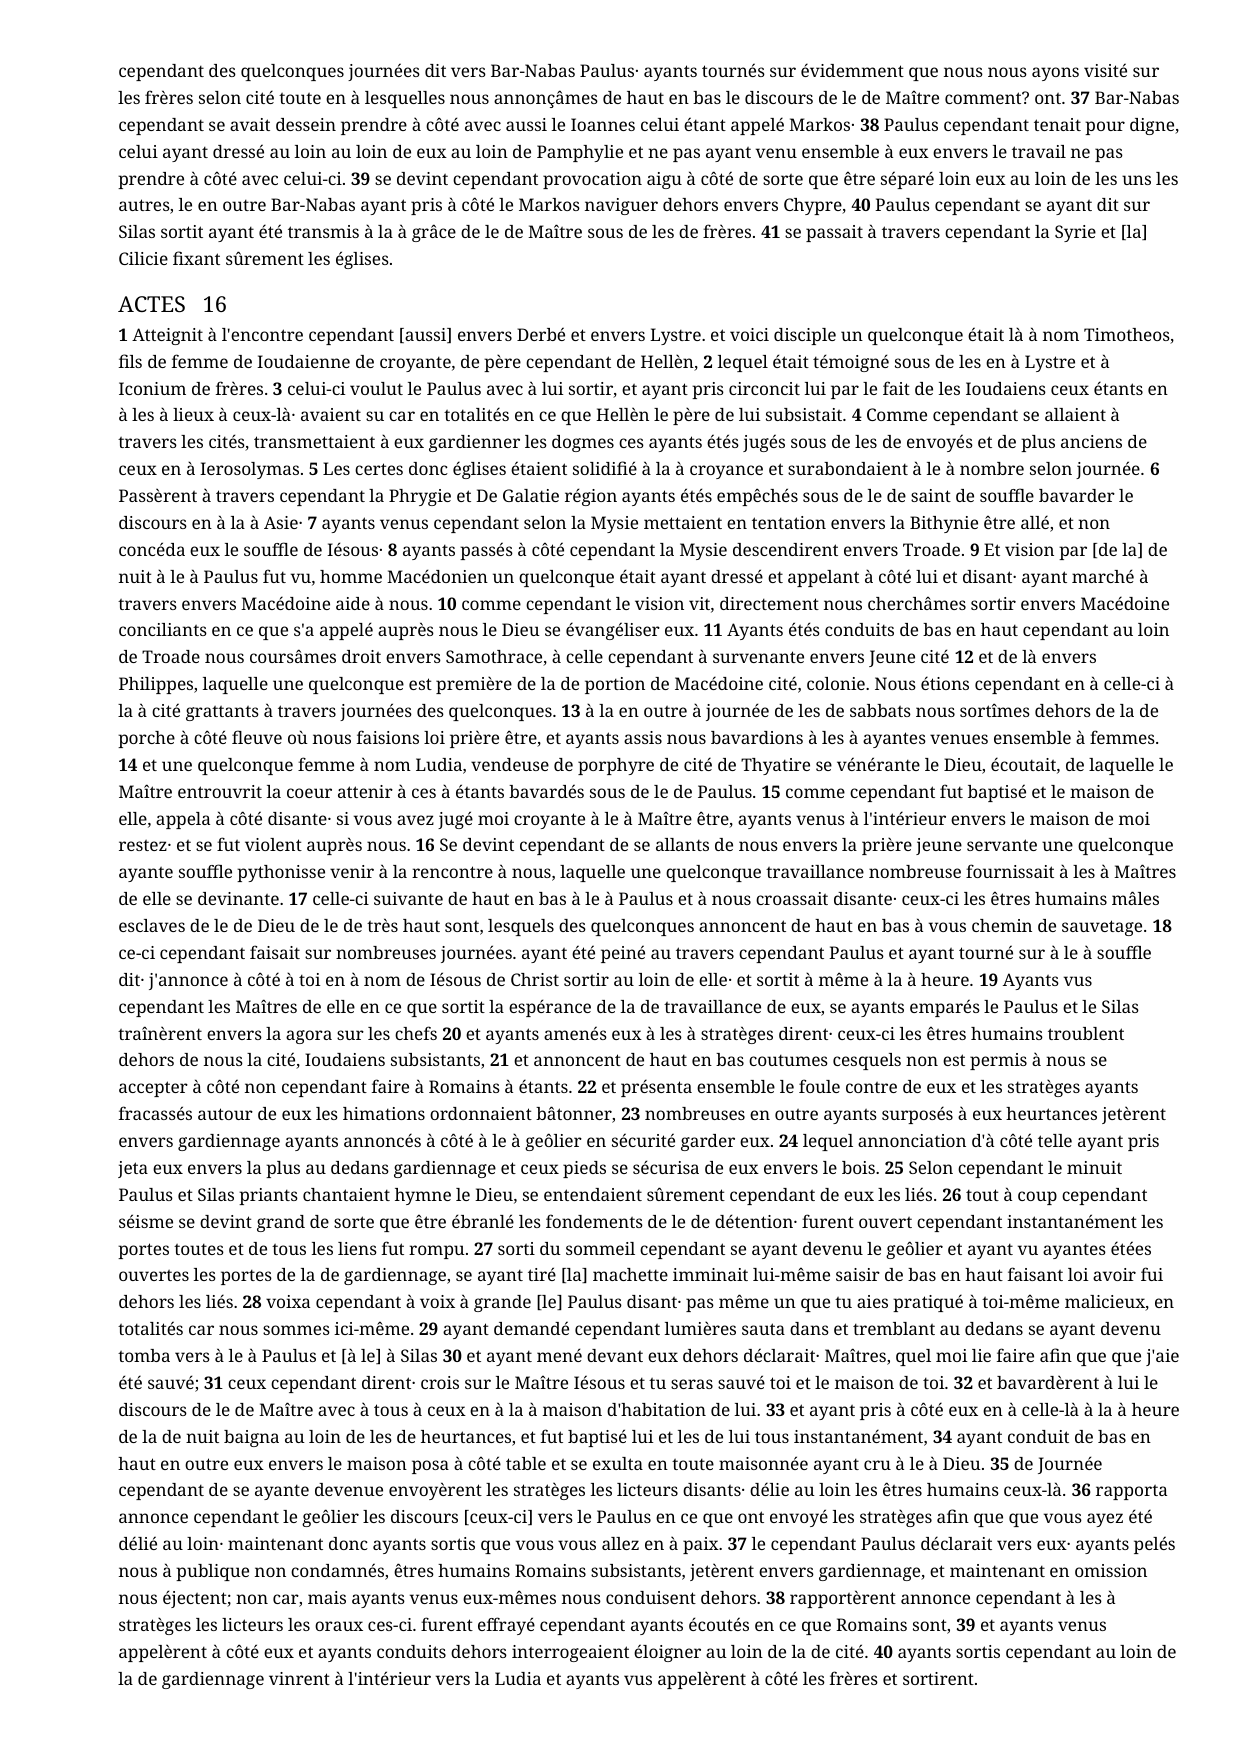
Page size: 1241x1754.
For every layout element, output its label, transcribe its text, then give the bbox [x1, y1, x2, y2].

text ACTES 16 [118, 289, 1181, 318]
text cependant des quelconques journées dit vers Bar-Nabas Paulus· ayants tournés sur évidemment que nous nous ayons visité sur les frères selon cité toute en à lesquelles nous annonçâmes de haut en bas le discours de le de Maître comment? ont. 37 Bar-Nabas cependant se avait dessein prendre à côté avec aussi le Ioannes celui étant appelé Markos· 38 Paulus cependant tenait pour digne, celui ayant dressé au loin au loin de eux au loin de Pamphylie et ne pas ayant venu ensemble à eux envers le travail ne pas prendre à côté avec celui-ci. 39 se devint cependant provocation aigu à côté de sorte que être séparé loin eux au loin de les uns les autres, le en outre Bar-Nabas ayant pris à côté le Markos naviguer dehors envers Chypre, 40 Paulus cependant se ayant dit sur Silas sortit ayant été transmis à la à grâce de le de Maître sous de les de frères. 41 se passait à travers cependant la Syrie et [la] Cilicie fixant sûrement les églises. [118, 59, 1181, 271]
text 1 Atteignit à l'encontre cependant [aussi] envers Derbé et envers Lystre. et voici disciple un quelconque était là à nom Timotheos, fils de femme de Ioudaienne de croyante, de père cependant de Hellèn, 2 lequel était témoigné sous de les en à Lystre et à Iconium de frères. 3 celui-ci voulut le Paulus avec à lui sortir, et ayant pris circoncit lui par le fait de les Ioudaiens ceux étants en à les à lieux à ceux-là· avaient su car en totalités en ce que Hellèn le père de lui subsistait. 4 Comme cependant se allaient à travers les cités, transmettaient à eux gardienner les dogmes ces ayants étés jugés sous de les de envoyés et de plus anciens de ceux en à Ierosolymas. 5 Les certes donc églises étaient solidifié à la à croyance et surabondaient à le à nombre selon journée. 6 Passèrent à travers cependant la Phrygie et De Galatie région ayants étés empêchés sous de le de saint de souffle bavarder le discours en à la à Asie· 7 ayants venus cependant selon la Mysie mettaient en tentation envers la Bithynie être allé, et non concéda eux le souffle de Iésous· 8 ayants passés à côté cependant la Mysie descendirent envers Troade. 9 Et vision par [de la] de nuit à le à Paulus fut vu, homme Macédonien un quelconque était ayant dressé et appelant à côté lui et disant· ayant marché à travers envers Macédoine aide à nous. 10 comme cependant le vision vit, directement nous cherchâmes sortir envers Macédoine conciliants en ce que s'a appelé auprès nous le Dieu se évangéliser eux. 11 Ayants étés conduits de bas en haut cependant au loin de Troade nous coursâmes droit envers Samothrace, à celle cependant à survenante envers Jeune cité 12 et de là envers Philippes, laquelle une quelconque est première de la de portion de Macédoine cité, colonie. Nous étions cependant en à celle-ci à la à cité grattants à travers journées des quelconques. 13 à la en outre à journée de les de sabbats nous sortîmes dehors de la de porche à côté fleuve où nous faisions loi prière être, et ayants assis nous bavardions à les à ayantes venues ensemble à femmes. 14 et une quelconque femme à nom Ludia, vendeuse de porphyre de cité de Thyatire se vénérante le Dieu, écoutait, de laquelle le Maître entrouvrit la coeur attenir à ces à étants bavardés sous de le de Paulus. 15 comme cependant fut baptisé et le maison de elle, appela à côté disante· si vous avez jugé moi croyante à le à Maître être, ayants venus à l'intérieur envers le maison de moi restez· et se fut violent auprès nous. 16 Se devint cependant de se allants de nous envers la prière jeune servante une quelconque ayante souffle pythonisse venir à la rencontre à nous, laquelle une quelconque travaillance nombreuse fournissait à les à Maîtres de elle se devinante. 17 celle-ci suivante de haut en bas à le à Paulus et à nous croassait disante· ceux-ci les êtres humains mâles esclaves de le de Dieu de le de très haut sont, lesquels des quelconques annoncent de haut en bas à vous chemin de sauvetage. 18 ce-ci cependant faisait sur nombreuses journées. ayant été peiné au travers cependant Paulus et ayant tourné sur à le à souffle dit· j'annonce à côté à toi en à nom de Iésous de Christ sortir au loin de elle· et sortit à même à la à heure. 19 Ayants vus cependant les Maîtres de elle en ce que sortit la espérance de la de travaillance de eux, se ayants emparés le Paulus et le Silas traînèrent envers la agora sur les chefs 20 et ayants amenés eux à les à stratèges dirent· ceux-ci les êtres humains troublent dehors de nous la cité, Ioudaiens subsistants, 21 et annoncent de haut en bas coutumes cesquels non est permis à nous se accepter à côté non cependant faire à Romains à étants. 22 et présenta ensemble le foule contre de eux et les stratèges ayants fracassés autour de eux les himations ordonnaient bâtonner, 23 nombreuses en outre ayants surposés à eux heurtances jetèrent envers gardiennage ayants annoncés à côté à le à geôlier en sécurité garder eux. 24 lequel annonciation d'à côté telle ayant pris jeta eux envers la plus au dedans gardiennage et ceux pieds se sécurisa de eux envers le bois. 25 Selon cependant le minuit Paulus et Silas priants chantaient hymne le Dieu, se entendaient sûrement cependant de eux les liés. 26 tout à coup cependant séisme se devint grand de sorte que être ébranlé les fondements de le de détention· furent ouvert cependant instantanément les portes toutes et de tous les liens fut rompu. 27 sorti du sommeil cependant se ayant devenu le geôlier et ayant vu ayantes étées ouvertes les portes de la de gardiennage, se ayant tiré [la] machette imminait lui-même saisir de bas en haut faisant loi avoir fui dehors les liés. 28 voixa cependant à voix à grande [le] Paulus disant· pas même un que tu aies pratiqué à toi-même malicieux, en totalités car nous sommes ici-même. 29 ayant demandé cependant lumières sauta dans et tremblant au dedans se ayant devenu tomba vers à le à Paulus et [à le] à Silas 30 et ayant mené devant eux dehors déclarait· Maîtres, quel moi lie faire afin que que j'aie été sauvé; 31 ceux cependant dirent· crois sur le Maître Iésous et tu seras sauvé toi et le maison de toi. 32 et bavardèrent à lui le discours de le de Maître avec à tous à ceux en à la à maison d'habitation de lui. 33 et ayant pris à côté eux en à celle-là à la à heure de la de nuit baigna au loin de les de heurtances, et fut baptisé lui et les de lui tous instantanément, 34 ayant conduit de bas en haut en outre eux envers le maison posa à côté table et se exulta en toute maisonnée ayant cru à le à Dieu. 35 de Journée cependant de se ayante devenue envoyèrent les stratèges les licteurs disants· délie au loin les êtres humains ceux-là. 36 rapporta annonce cependant le geôlier les discours [ceux-ci] vers le Paulus en ce que ont envoyé les stratèges afin que que vous ayez été délié au loin· maintenant donc ayants sortis que vous vous allez en à paix. 37 le cependant Paulus déclarait vers eux· ayants pelés nous à publique non condamnés, êtres humains Romains subsistants, jetèrent envers gardiennage, et maintenant en omission nous éjectent; non car, mais ayants venus eux-mêmes nous conduisent dehors. 38 rapportèrent annonce cependant à les à stratèges les licteurs les oraux ces-ci. furent effrayé cependant ayants écoutés en ce que Romains sont, 39 et ayants venus appelèrent à côté eux et ayants conduits dehors interrogeaient éloigner au loin de la de cité. 40 ayants sortis cependant au loin de la de gardiennage vinrent à l'intérieur vers la Ludia et ayants vus appelèrent à côté les frères et sortirent. [118, 323, 1181, 1690]
